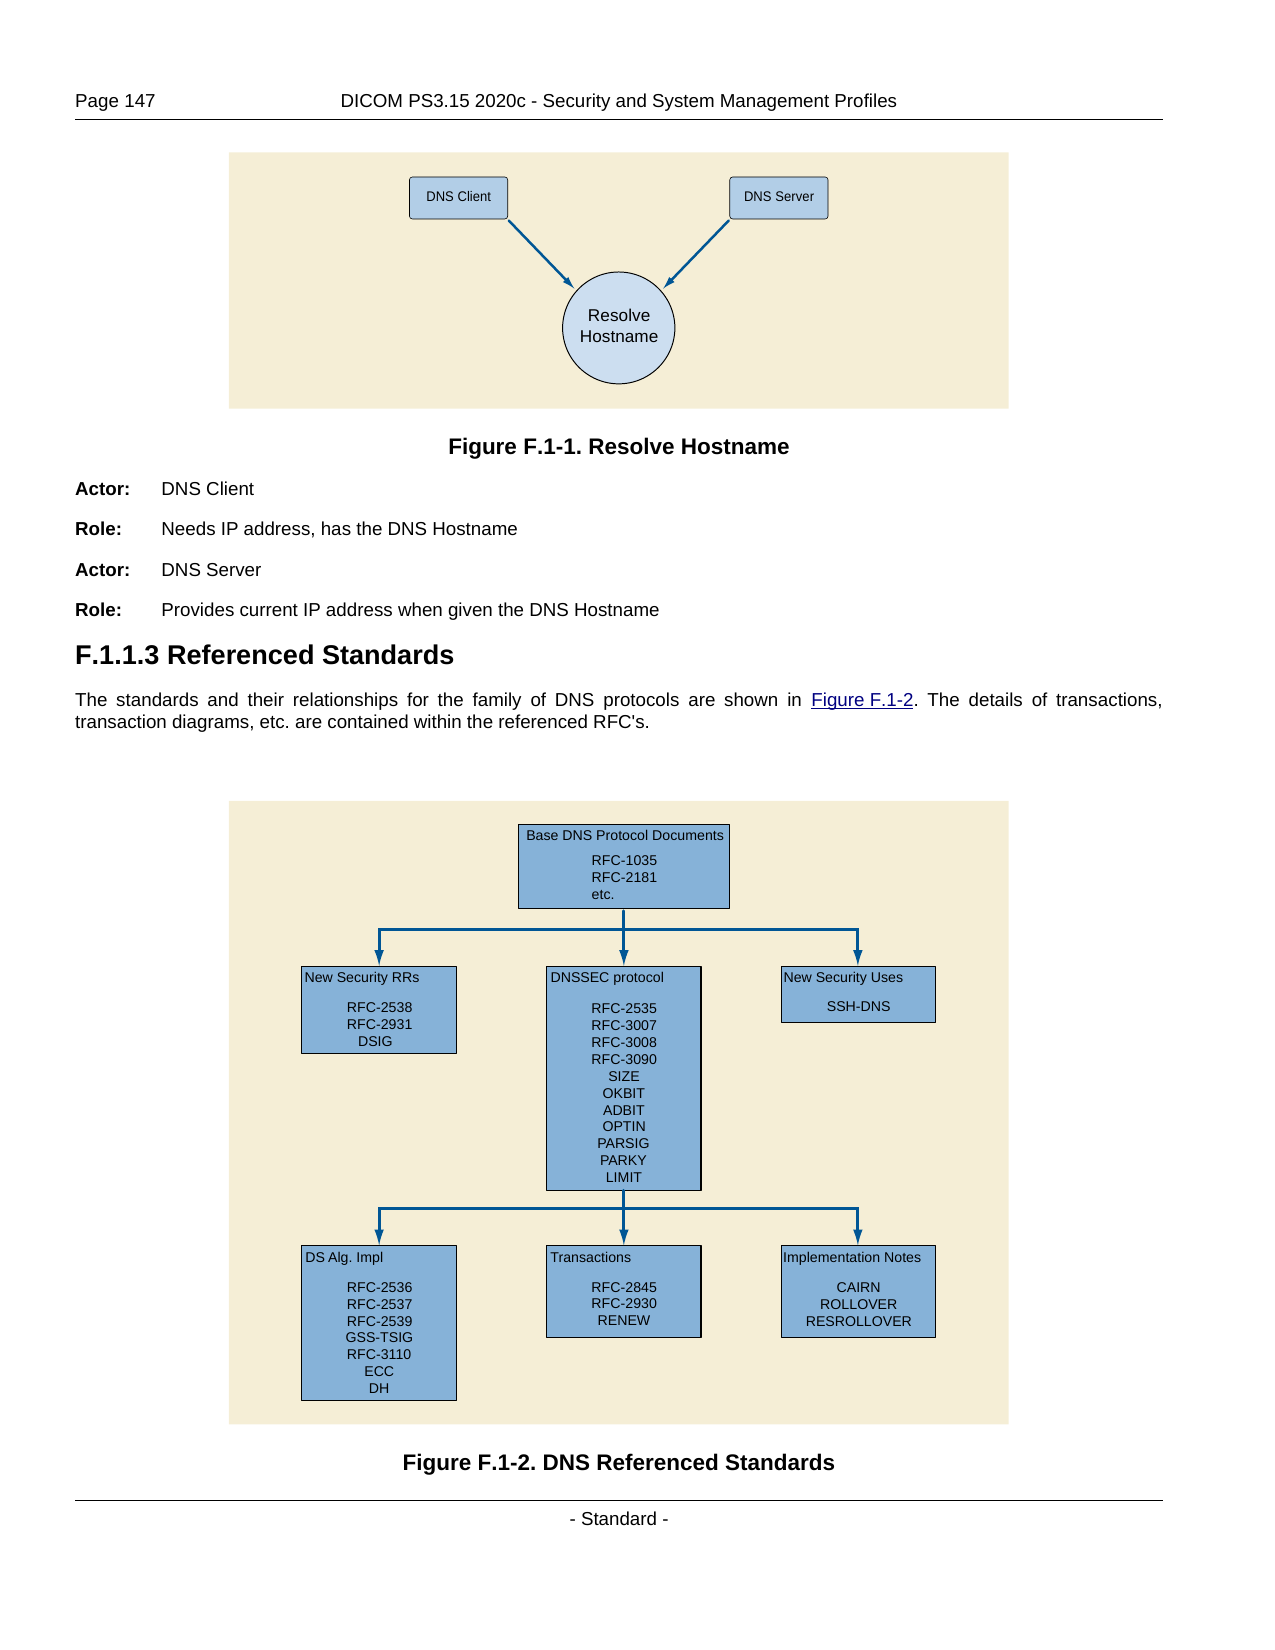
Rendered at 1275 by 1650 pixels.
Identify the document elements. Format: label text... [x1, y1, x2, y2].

text The standards and their relationships for the family of DNS protocols are shown in Figure F.1-2. The details of transactions, transaction diagrams, etc. are contained within the referenced RFC's. [75, 689, 1162, 732]
text F.1.1.3 Referenced Standards [75, 639, 1162, 670]
text Figure F.1-2. DNS Referenced Standards [75, 1449, 1162, 1475]
text Figure F.1-1. Resolve Hostname [75, 433, 1162, 459]
text Role: Provides current IP address when given the DNS Hostname [75, 599, 1162, 620]
text Role: Needs IP address, has the DNS Hostname [75, 518, 1162, 540]
text Actor: DNS Client [75, 478, 1162, 499]
text Actor: DNS Server [75, 558, 1162, 580]
